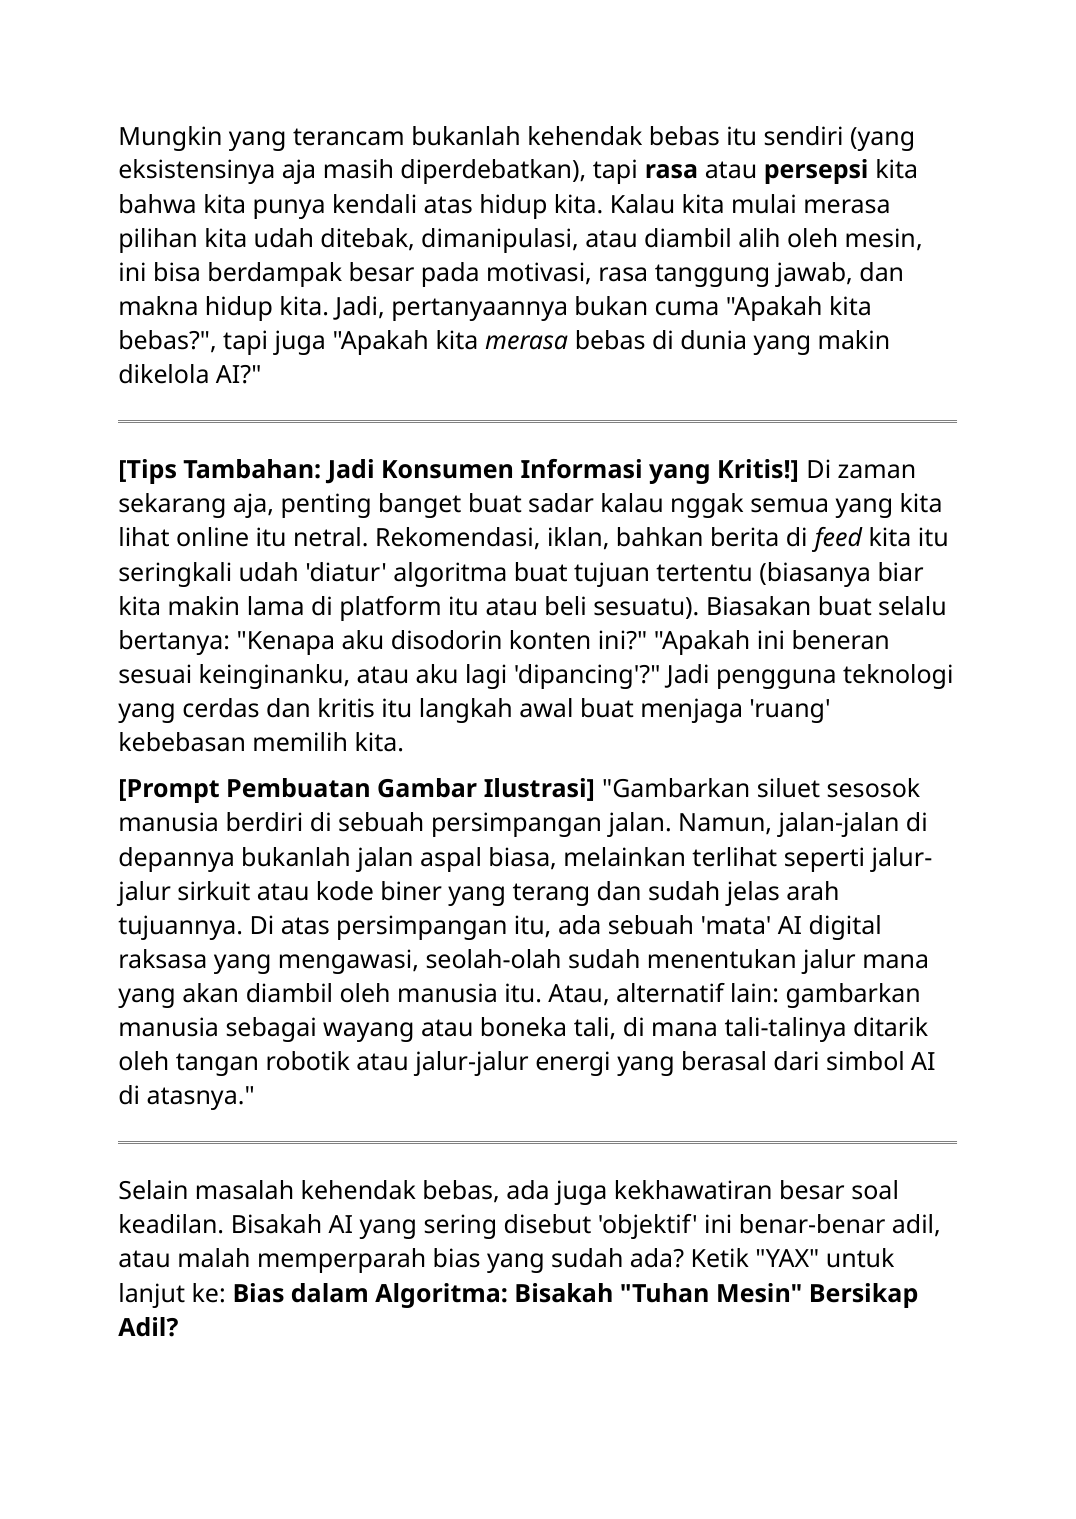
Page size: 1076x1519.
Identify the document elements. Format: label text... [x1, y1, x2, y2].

text [Prompt Pembuatan Gambar Ilustrasi] "Gambarkan siluet sesosok manusia berdiri di sebuah persimpangan jalan. Namun, jalan-jalan di depannya bukanlah jalan aspal biasa, melainkan terlihat seperti jalur-jalur sirkuit atau kode biner yang terang dan sudah jelas arah tujuannya. Di atas persimpangan itu, ada sebuah 'mata' AI digital raksasa yang mengawasi, seolah-olah sudah menentukan jalur mana yang akan diambil oleh manusia itu. Atau, alternatif lain: gambarkan manusia sebagai wayang atau boneka tali, di mana tali-talinya ditarik oleh tangan robotik atau jalur-jalur energi yang berasal dari simbol AI di atasnya." [118, 771, 957, 1112]
text Mungkin yang terancam bukanlah kehendak bebas itu sendiri (yang eksistensinya aja masih diperdebatkan), tapi rasa atau persepsi kita bahwa kita punya kendali atas hidup kita. Kalau kita mulai merasa pilihan kita udah ditebak, dimanipulasi, atau diambil alih oleh mesin, ini bisa berdampak besar pada motivasi, rasa tanggung jawab, dan makna hidup kita. Jadi, pertanyaannya bukan cuma "Apakah kita bebas?", tapi juga "Apakah kita merasa bebas di dunia yang makin dikelola AI?" [118, 118, 957, 391]
text Selain masalah kehendak bebas, ada juga kekhawatiran besar soal keadilan. Bisakah AI yang sering disebut 'objektif' ini benar-benar adil, atau malah memperparah bias yang sudah ada? Ketik "YAX" untuk lanjut ke: Bias dalam Algoritma: Bisakah "Tuhan Mesin" Bersikap Adil? [118, 1173, 957, 1343]
text [Tips Tambahan: Jadi Konsumen Informasi yang Kritis!] Di zaman sekarang aja, penting banget buat sadar kalau nggak semua yang kita lihat online itu netral. Rekomendasi, iklan, bahkan berita di feed kita itu seringkali udah 'diatur' algoritma buat tujuan tertentu (biasanya biar kita makin lama di platform itu atau beli sesuatu). Biasakan buat selalu bertanya: "Kenapa aku disodorin konten ini?" "Apakah ini beneran sesuai keinginanku, atau aku lagi 'dipancing'?" Jadi pengguna teknologi yang cerdas dan kritis itu langkah awal buat menjaga 'ruang' kebebasan memilih kita. [118, 452, 957, 758]
